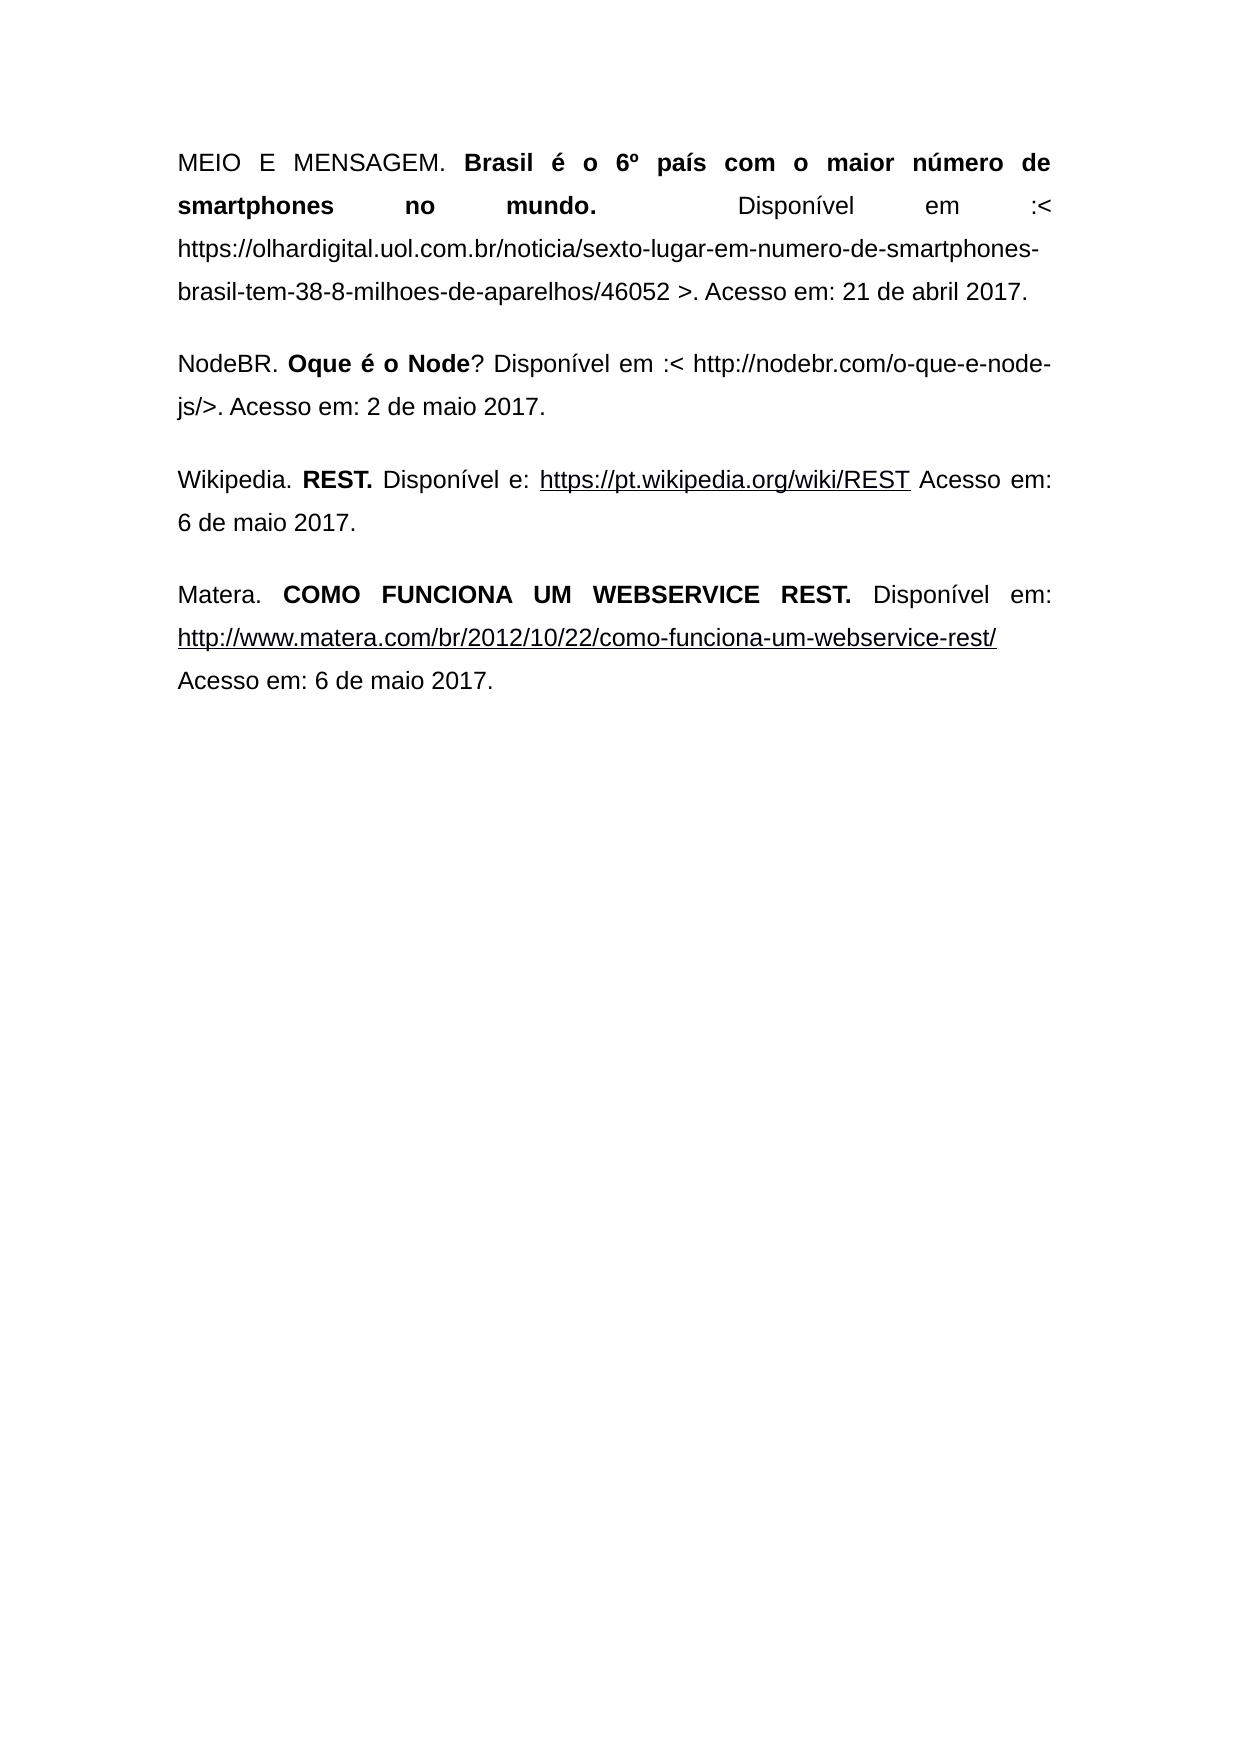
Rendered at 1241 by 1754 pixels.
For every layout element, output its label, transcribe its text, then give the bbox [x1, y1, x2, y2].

text Wikipedia. REST. Disponível e: https://pt.wikipedia.org/wiki/REST Acesso em: 6 de maio 2017. [177, 465, 1052, 537]
text Matera. COMO FUNCIONA UM WEBSERVICE REST. Disponível em: http://www.matera.com/br/2012/10/22/como-funciona-um-webservice-rest/ Acesso em: 6 de maio 2017. [177, 580, 1052, 695]
text NodeBR. Oque é o Node? Disponível em :< http://nodebr.com/o-que-e-node-js/>. Acesso em: 2 de maio 2017. [177, 349, 1052, 421]
text MEIO E MENSAGEM. Brasil é o 6º país com o maior número de smartphones no mundo. Disponível em :< https://olhardigital.uol.com.br/noticia/sexto-lugar-em-numero-de-smartphones-brasil-tem-38-8-milhoes-de-aparelhos/46052 >. Acesso em: 21 de abril 2017. [177, 148, 1052, 306]
